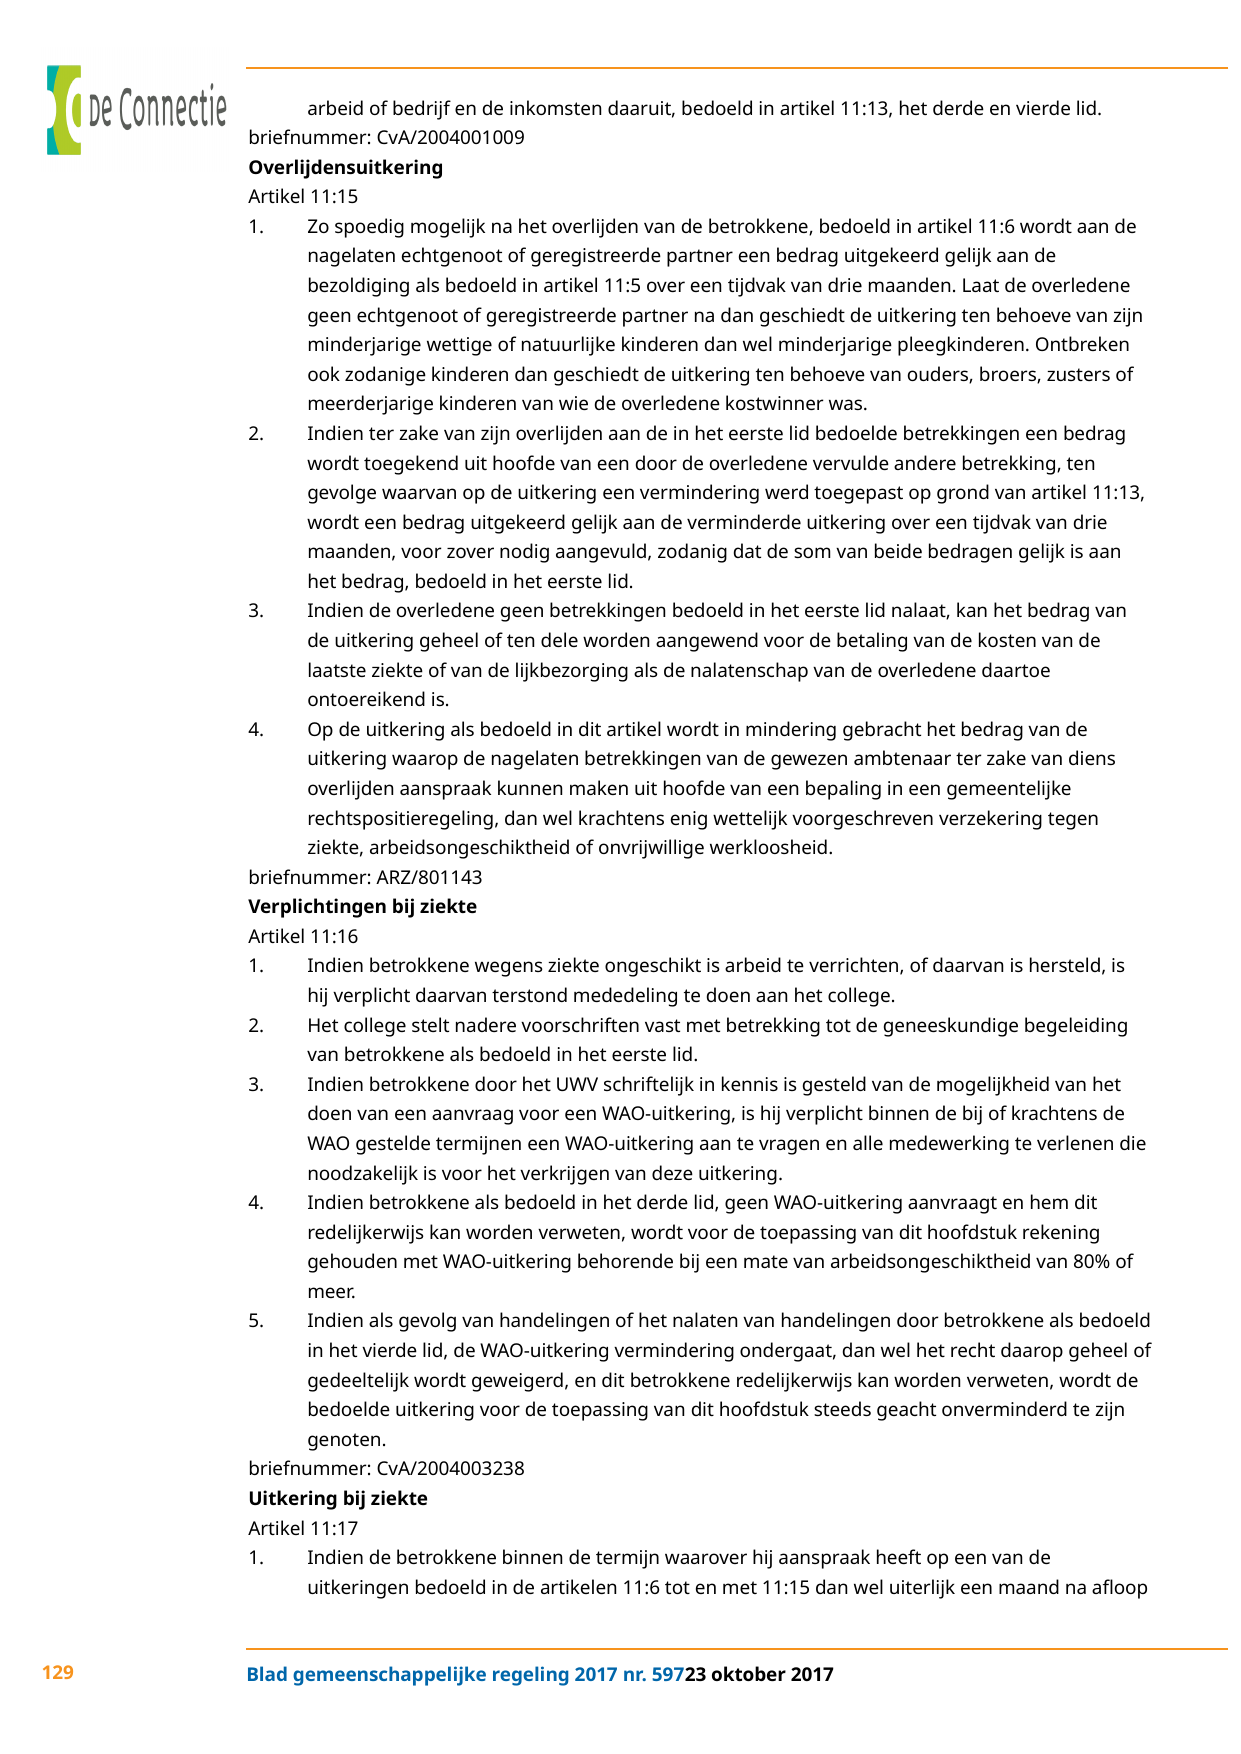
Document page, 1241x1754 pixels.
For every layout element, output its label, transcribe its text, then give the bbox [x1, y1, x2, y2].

text Artikel 11:15 [248, 183, 1152, 209]
list Indien betrokkene wegens ziekte ongeschikt is arbeid te verrichten, of daarvan is hersteld, is hij verplicht daarvan terstond mededeling te doen aan het college. [248, 953, 1152, 1008]
list Indien als gevolg van handelingen of het nalaten van handelingen door betrokkene als bedoeld in het vierde lid, de WAO-uitkering vermindering ondergaat, dan wel het recht daarop geheel of gedeeltelijk wordt geweigerd, en dit betrokkene redelijkerwijs kan worden verweten, wordt de bedoelde uitkering voor de toepassing van dit hoofdstuk steeds geacht onverminderd te zijn genoten. [248, 1308, 1152, 1452]
text briefnummer: CvA/2004003238 [248, 1456, 1152, 1481]
text Overlijdensuitkering [248, 154, 1152, 180]
text briefnummer: ARZ/801143 [248, 864, 1152, 890]
list Indien ter zake van zijn overlijden aan de in het eerste lid bedoelde betrekkingen een bedrag wordt toegekend uit hoofde van een door de overledene vervulde andere betrekking, ten gevolge waarvan op de uitkering een vermindering werd toegepast op grond van artikel 11:13, wordt een bedrag uitgekeerd gelijk aan de verminderde uitkering over een tijdvak van drie maanden, voor zover nodig aangevuld, zodanig dat de som van beide bedragen gelijk is aan het bedrag, bedoeld in het eerste lid. [248, 420, 1152, 594]
list arbeid of bedrijf en de inkomsten daaruit, bedoeld in artikel 11:13, het derde en vierde lid. [248, 95, 1152, 121]
text Verplichtingen bij ziekte [248, 893, 1152, 919]
list Indien betrokkene als bedoeld in het derde lid, geen WAO-uitkering aanvraagt en hem dit redelijkerwijs kan worden verweten, wordt voor de toepassing van dit hoofdstuk rekening gehouden met WAO-uitkering behorende bij een mate van arbeidsongeschiktheid van 80% of meer. [248, 1189, 1152, 1304]
picture [41, 47, 231, 172]
list Op de uitkering als bedoeld in dit artikel wordt in mindering gebracht het bedrag van de uitkering waarop de nagelaten betrekkingen van de gewezen ambtenaar ter zake van diens overlijden aanspraak kunnen maken uit hoofde van een bepaling in een gemeentelijke rechtspositieregeling, dan wel krachtens enig wettelijk voorgeschreven verzekering tegen ziekte, arbeidsongeschiktheid of onvrijwillige werkloosheid. [248, 716, 1152, 860]
list Indien de overledene geen betrekkingen bedoeld in het eerste lid nalaat, kan het bedrag van de uitkering geheel of ten dele worden aangewend voor de betaling van de kosten van de laatste ziekte of van de lijkbezorging als de nalatenschap van de overledene daartoe ontoereikend is. [248, 598, 1152, 712]
list Indien betrokkene door het UWV schriftelijk in kennis is gesteld van de mogelijkheid van het doen van een aanvraag voor een WAO-uitkering, is hij verplicht binnen de bij of krachtens de WAO gestelde termijnen een WAO-uitkering aan te vragen en alle medewerking te verlenen die noodzakelijk is voor het verkrijgen van deze uitkering. [248, 1071, 1152, 1186]
list Indien de betrokkene binnen de termijn waarover hij aanspraak heeft op een van de uitkeringen bedoeld in de artikelen 11:6 tot en met 11:15 dan wel uiterlijk een maand na afloop [248, 1544, 1152, 1600]
list Het college stelt nadere voorschriften vast met betrekking tot de geneeskundige begeleiding van betrokkene als bedoeld in het eerste lid. [248, 1012, 1152, 1067]
text Artikel 11:16 [248, 923, 1152, 949]
text briefnummer: CvA/2004001009 [248, 124, 1152, 150]
text Artikel 11:17 [248, 1515, 1152, 1541]
list Zo spoedig mogelijk na het overlijden van de betrokkene, bedoeld in artikel 11:6 wordt aan de nagelaten echtgenoot of geregistreerde partner een bedrag uitgekeerd gelijk aan de bezoldiging als bedoeld in artikel 11:5 over een tijdvak van drie maanden. Laat de overledene geen echtgenoot of geregistreerde partner na dan geschiedt de uitkering ten behoeve van zijn minderjarige wettige of natuurlijke kinderen dan wel minderjarige pleegkinderen. Ontbreken ook zodanige kinderen dan geschiedt de uitkering ten behoeve van ouders, broers, zusters of meerderjarige kinderen van wie de overledene kostwinner was. [248, 213, 1152, 416]
text Uitkering bij ziekte [248, 1485, 1152, 1511]
